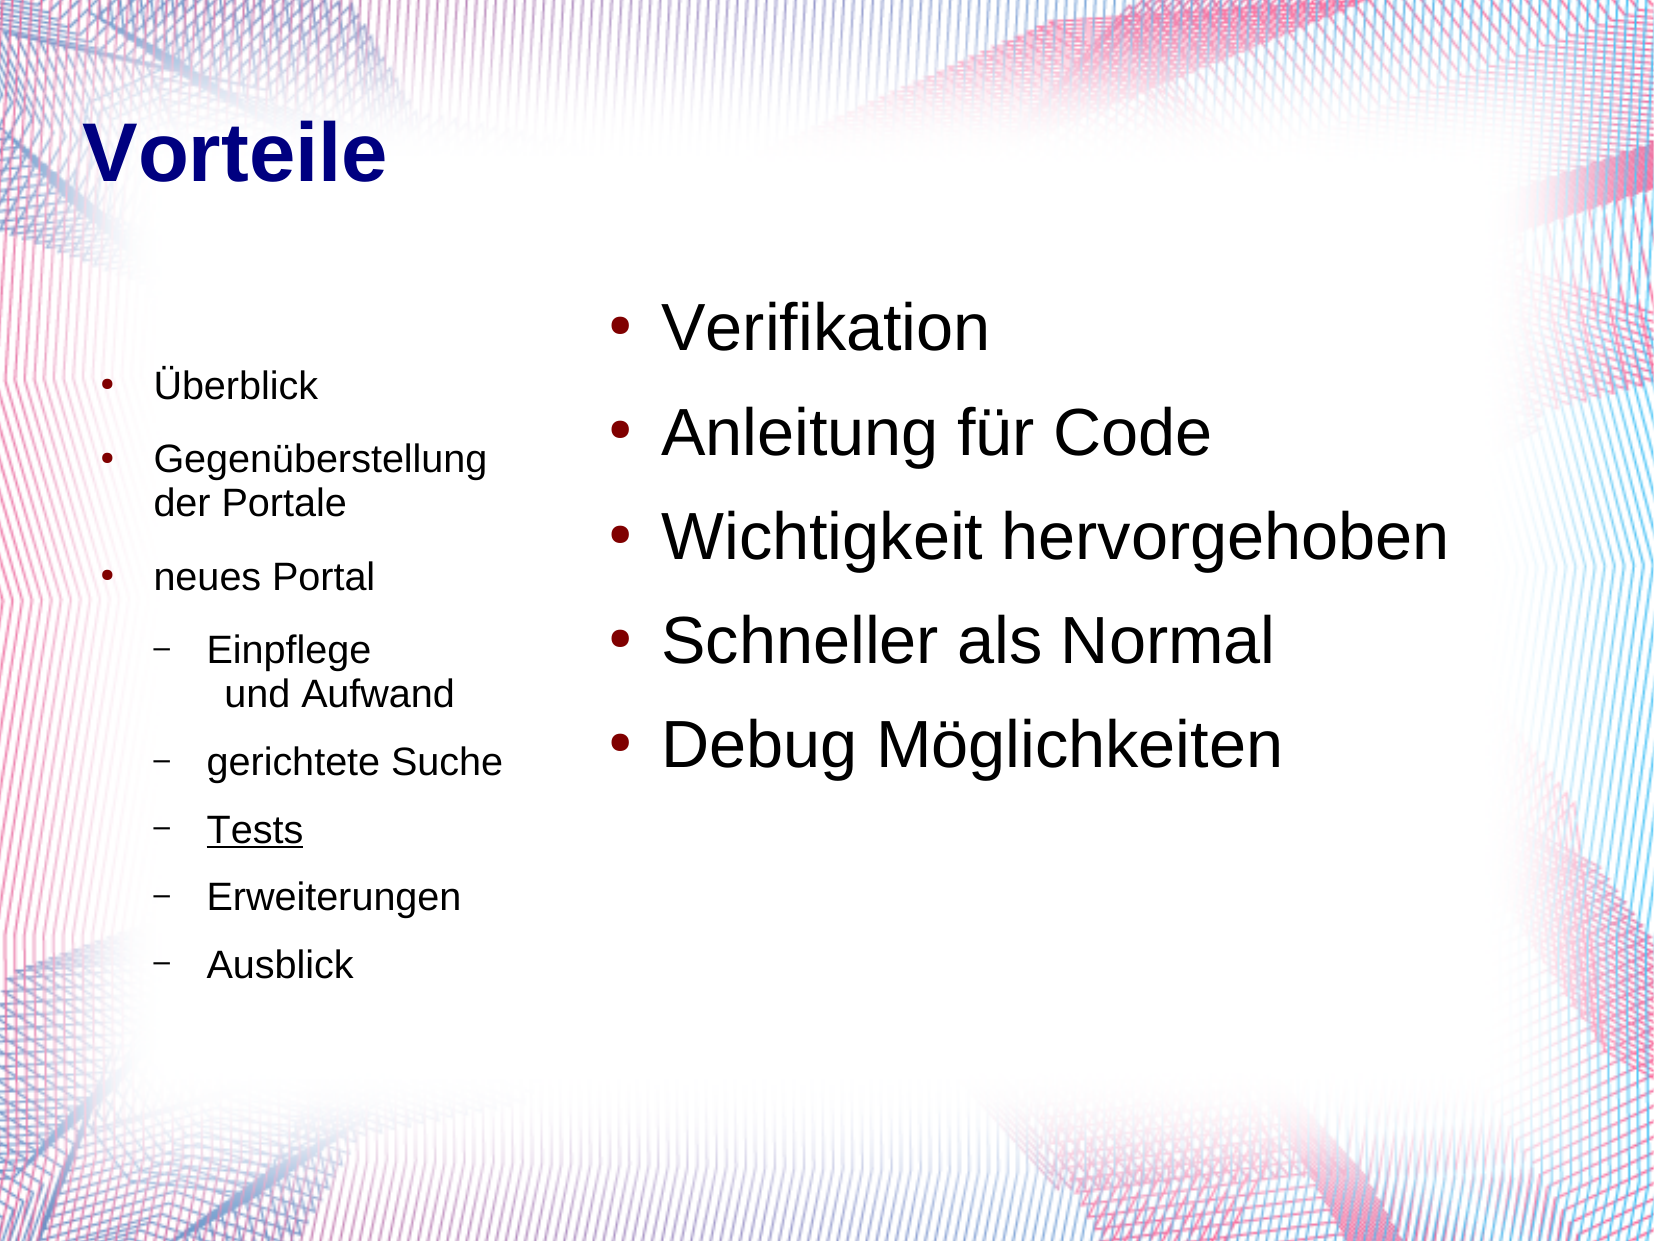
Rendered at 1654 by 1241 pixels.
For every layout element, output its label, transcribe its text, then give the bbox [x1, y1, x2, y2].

list Verifikation Anleitung für Code Wichtigkeit hervorgehoben Schneller als Normal Debug Möglichkeiten [590, 290, 1572, 1109]
title Vorteile [82, 49, 1571, 257]
picture [0, 0, 1654, 1241]
list Überblick Gegenüberstellung der Portale neues Portal Einpflege und Aufwand gerichtete Suche Tests Erweiterungen Ausblick [82, 290, 520, 1109]
